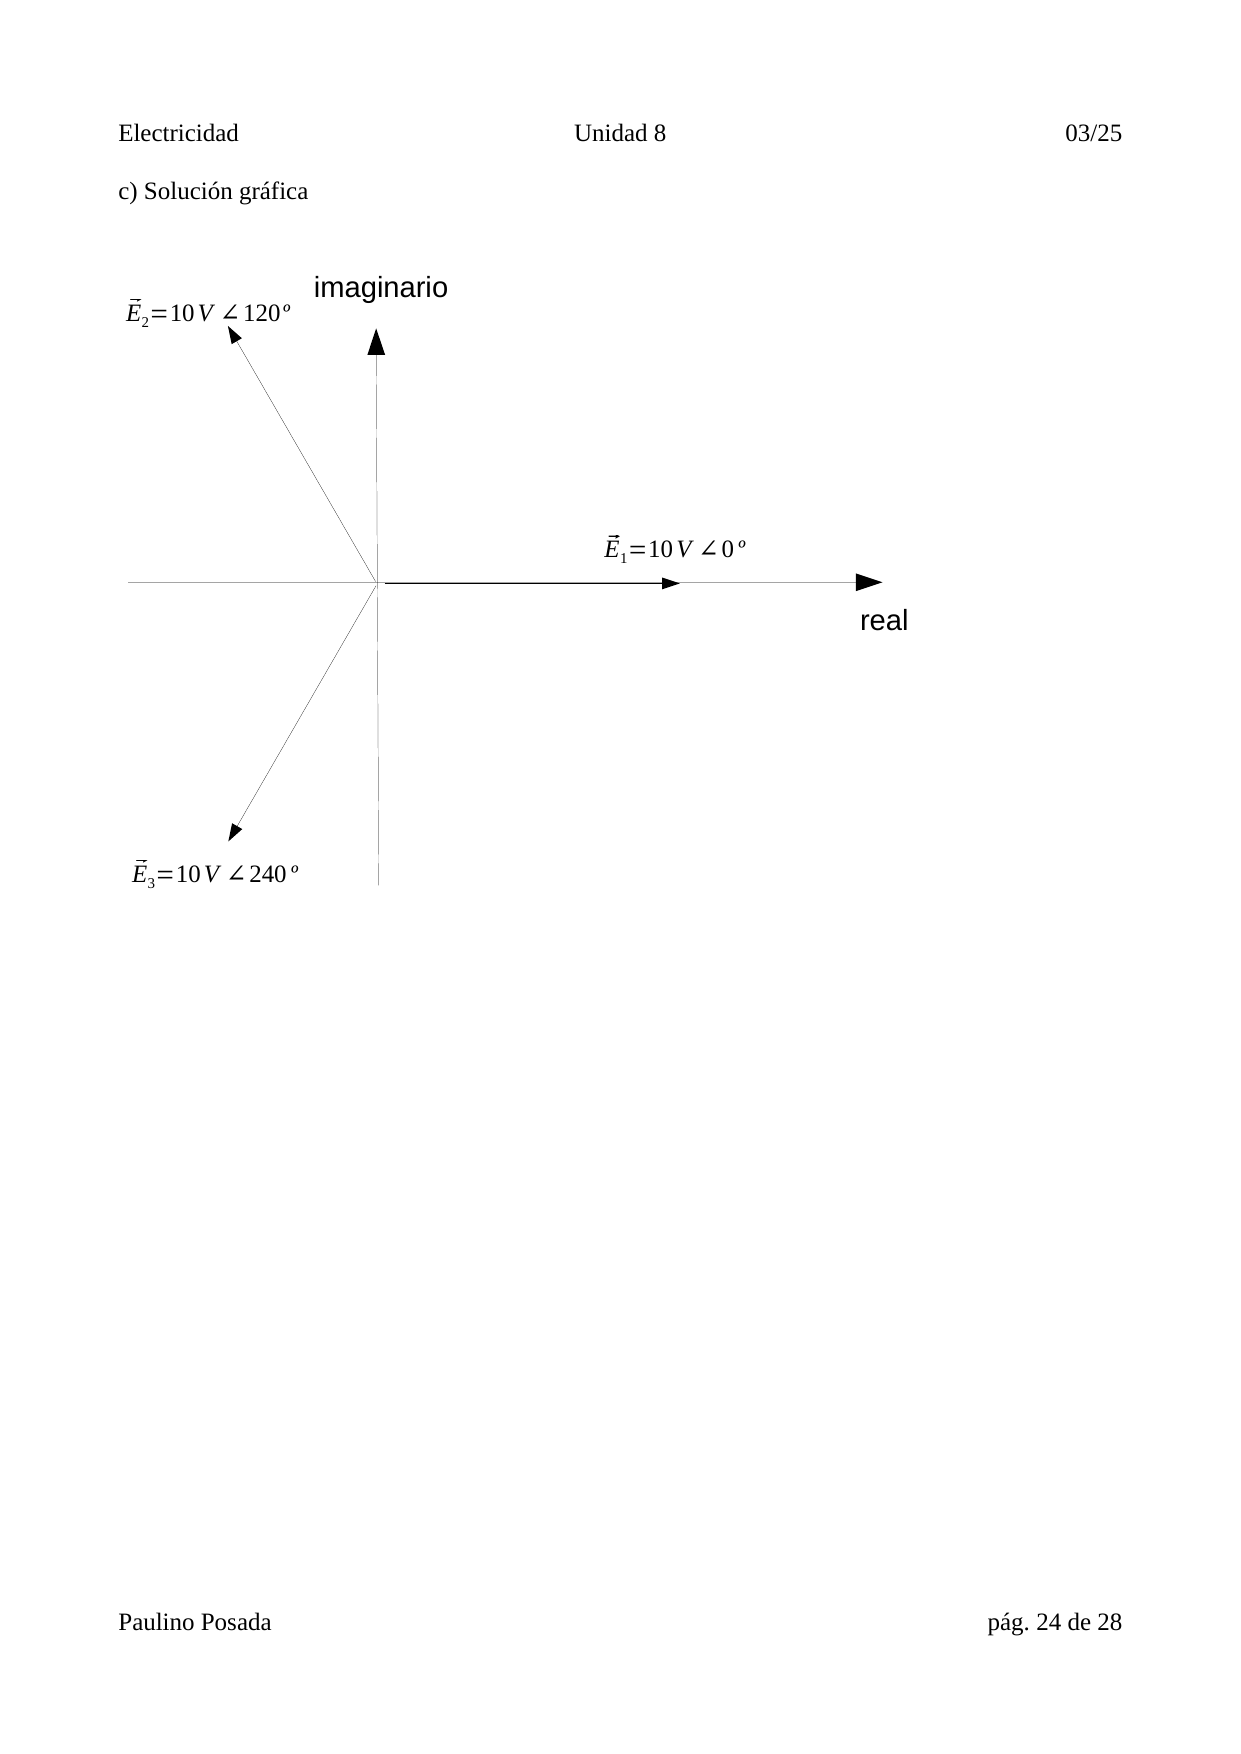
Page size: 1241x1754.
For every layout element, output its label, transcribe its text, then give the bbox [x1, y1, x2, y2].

text c) Solución gráfica [118, 176, 1122, 205]
